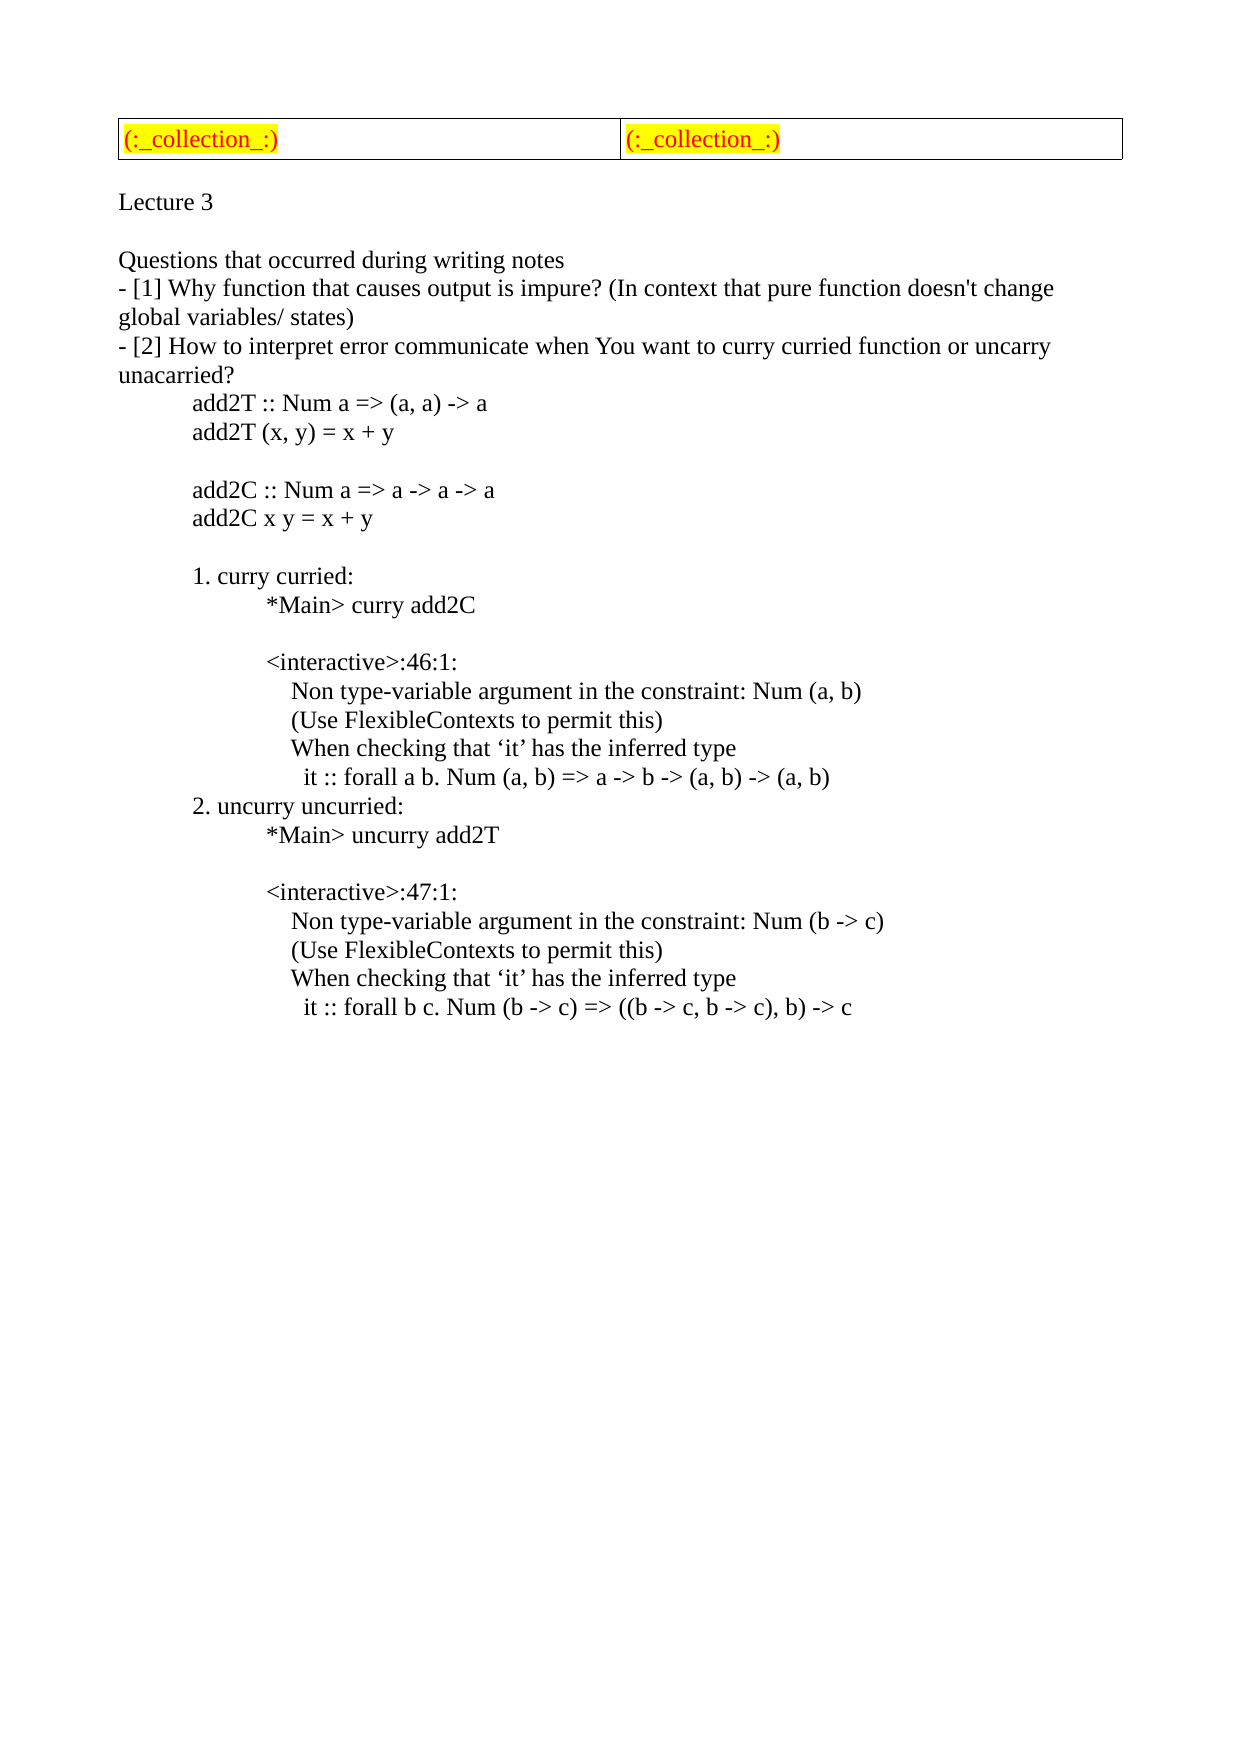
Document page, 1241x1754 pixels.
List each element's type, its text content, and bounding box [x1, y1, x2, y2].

text - [2] How to interpret error communicate when You want to curry curried function or uncarry unacarried? [118, 331, 1122, 388]
table_cell (:_collection_:) [119, 119, 620, 158]
table_cell (:_collection_:) [621, 119, 1122, 158]
text add2C x y = x + y [118, 503, 1122, 532]
text Questions that occurred during writing notes [118, 245, 1122, 273]
text 2. uncurry uncurried: [118, 791, 1122, 820]
text <interactive>:47:1: [118, 877, 1122, 906]
text Lecture 3 [118, 187, 1122, 216]
text 1. curry curried: [118, 561, 1122, 590]
text add2T :: Num a => (a, a) -> a [118, 388, 1122, 417]
text - [1] Why function that causes output is impure? (In context that pure function doesn't change global variables/ states) [118, 273, 1122, 331]
text Non type-variable argument in the constraint: Num (b -> c) [118, 906, 1122, 935]
text it :: forall b c. Num (b -> c) => ((b -> c, b -> c), b) -> c [118, 992, 1122, 1021]
text add2T (x, y) = x + y [118, 417, 1122, 446]
text *Main> curry add2C [118, 590, 1122, 618]
text When checking that ‘it’ has the inferred type [118, 963, 1122, 992]
text (Use FlexibleContexts to permit this) [118, 705, 1122, 733]
text Non type-variable argument in the constraint: Num (a, b) [118, 676, 1122, 705]
text *Main> uncurry add2T [118, 820, 1122, 848]
text (Use FlexibleContexts to permit this) [118, 935, 1122, 963]
text add2C :: Num a => a -> a -> a [118, 475, 1122, 503]
text it :: forall a b. Num (a, b) => a -> b -> (a, b) -> (a, b) [118, 762, 1122, 791]
text When checking that ‘it’ has the inferred type [118, 733, 1122, 762]
text <interactive>:46:1: [118, 647, 1122, 676]
